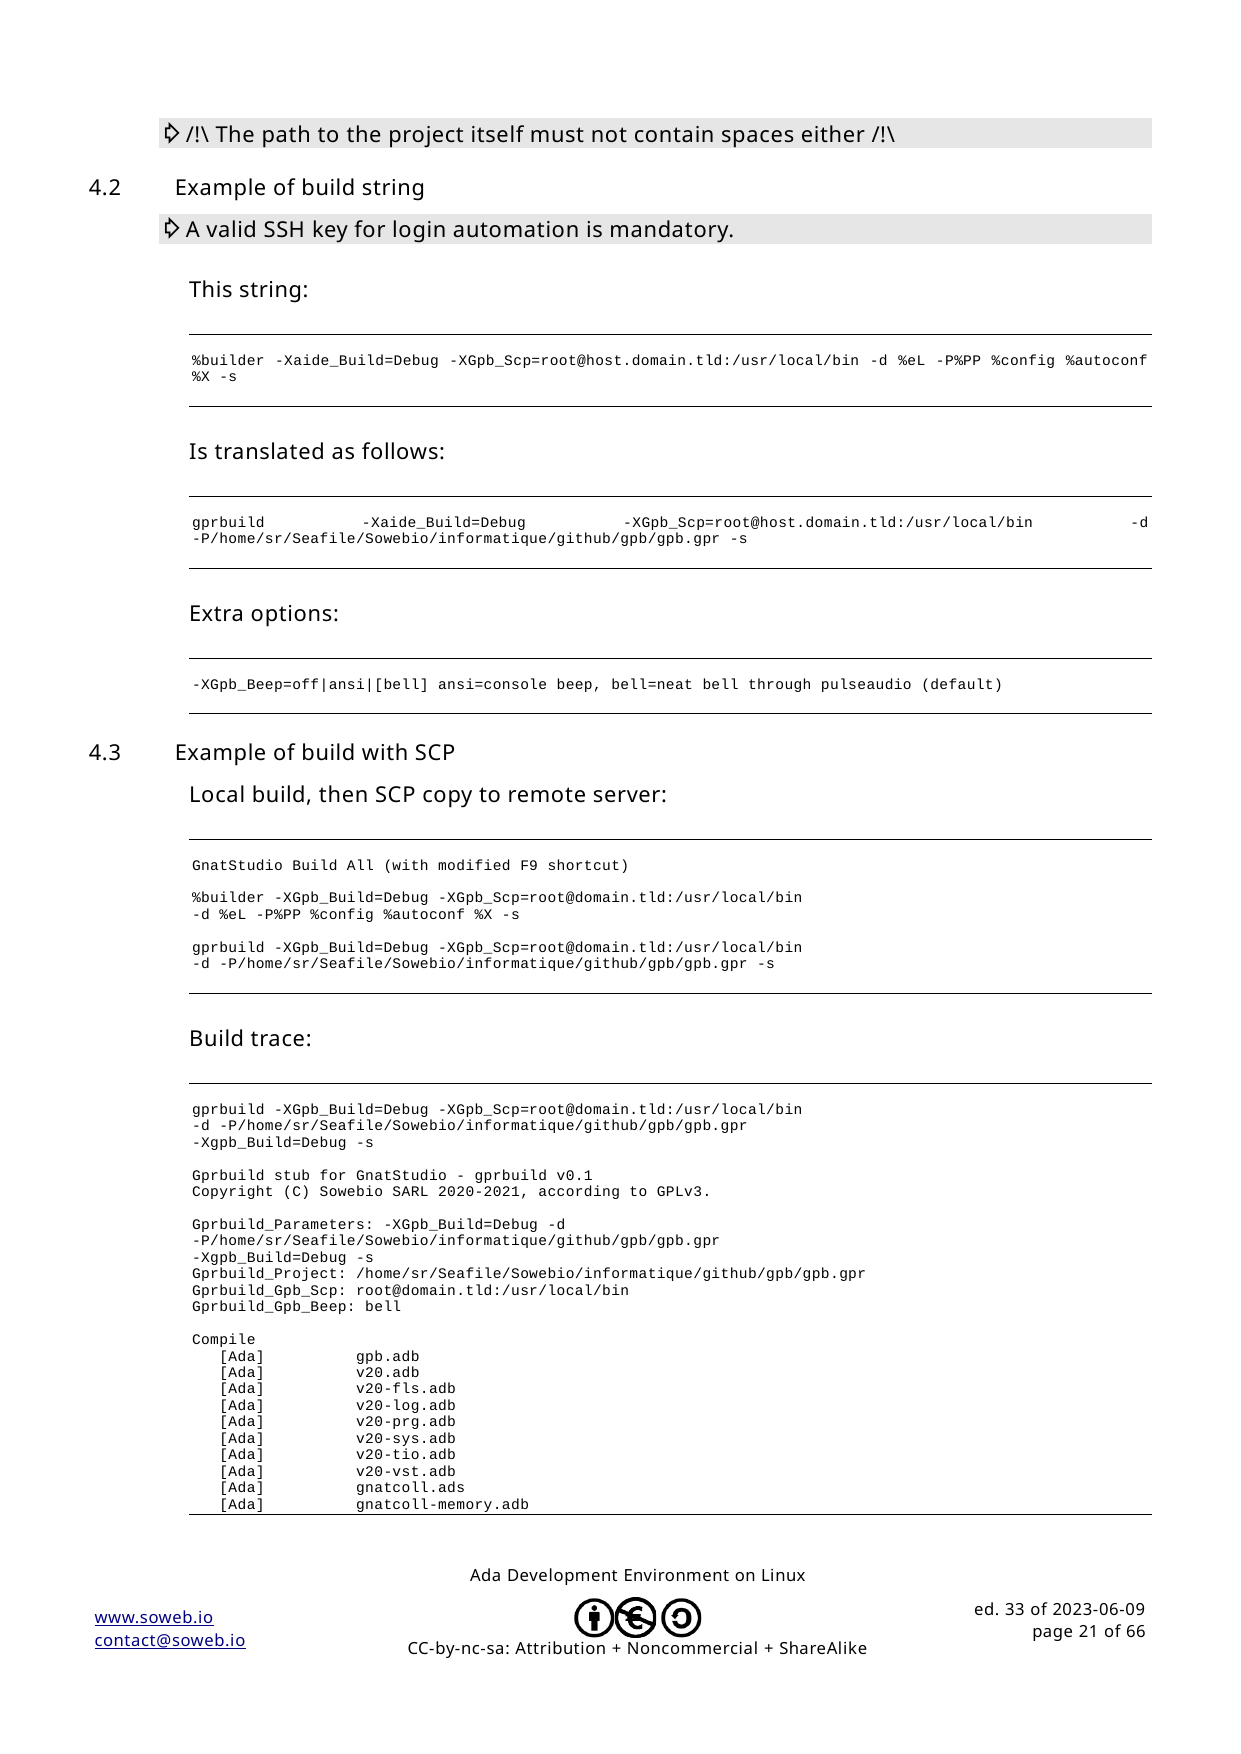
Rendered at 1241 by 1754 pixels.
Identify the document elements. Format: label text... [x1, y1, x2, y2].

list [Ada] v20-vst.adb [189, 1461, 1152, 1478]
list -XGpb_Beep=off|ansi|[bell] ansi=console beep, bell=neat bell through pulseaudio (default) [189, 674, 1152, 713]
list Gprbuild_Project: /home/sr/Seafile/Sowebio/informatique/github/gpb/gpb.gpr [189, 1264, 1152, 1280]
picture [660, 1597, 702, 1638]
list [Ada] v20-fls.adb [189, 1379, 1152, 1395]
list Gprbuild_Parameters: -XGpb_Build=Debug -d [189, 1214, 1152, 1231]
text Is translated as follows: [189, 436, 1152, 466]
list Gprbuild_Gpb_Scp: root@domain.tld:/usr/local/bin [189, 1280, 1152, 1297]
subtitle Example of build with SCP [88, 737, 1152, 767]
list -d %eL -P%PP %config %autoconf %X -s [189, 904, 1152, 937]
list A valid SSH key for login automation is mandatory. [159, 214, 1152, 244]
list [Ada] v20-prg.adb [189, 1412, 1152, 1428]
list Gprbuild_Gpb_Beep: bell [189, 1297, 1152, 1316]
list Compile [189, 1329, 1152, 1346]
text This string: [189, 274, 1152, 304]
list gprbuild -XGpb_Build=Debug -XGpb_Scp=root@domain.tld:/usr/local/bin [189, 937, 1152, 954]
list -Xgpb_Build=Debug -s [189, 1132, 1152, 1152]
list [Ada] v20-tio.adb [189, 1445, 1152, 1461]
list gprbuild -XGpb_Build=Debug -XGpb_Scp=root@domain.tld:/usr/local/bin [189, 1084, 1152, 1116]
list -d -P/home/sr/Seafile/Sowebio/informatique/github/gpb/gpb.gpr -s [189, 954, 1152, 993]
list GnatStudio Build All (with modified F9 shortcut) [189, 840, 1152, 874]
text Extra options: [189, 598, 1152, 628]
list [Ada] gpb.adb [189, 1346, 1152, 1362]
list Copyright (C) Sowebio SARL 2020-2021, according to GPLv3. [189, 1181, 1152, 1201]
list gprbuild -Xaide_Build=Debug -XGpb_Scp=root@host.domain.tld:/usr/local/bin -d -P/home/sr/Seafile/Sowebio/informatique/github/gpb/gpb.gpr -s [189, 497, 1152, 568]
list %builder -Xaide_Build=Debug -XGpb_Scp=root@host.domain.tld:/usr/local/bin -d %eL -P%PP %config %autoconf %X -s [189, 335, 1152, 406]
subtitle Example of build string [88, 172, 1152, 202]
list [Ada] v20.adb [189, 1362, 1152, 1379]
list [Ada] v20-sys.adb [189, 1428, 1152, 1445]
list %builder -XGpb_Build=Debug -XGpb_Scp=root@domain.tld:/usr/local/bin [189, 888, 1152, 904]
text Build trace: [189, 1023, 1152, 1083]
list Gprbuild stub for GnatStudio - gprbuild v0.1 [189, 1165, 1152, 1181]
list [Ada] gnatcoll-memory.adb [189, 1494, 1152, 1514]
list -Xgpb_Build=Debug -s [189, 1247, 1152, 1264]
list -d -P/home/sr/Seafile/Sowebio/informatique/github/gpb/gpb.gpr [189, 1116, 1152, 1132]
list [Ada] v20-log.adb [189, 1395, 1152, 1412]
list [Ada] gnatcoll.ads [189, 1478, 1152, 1494]
text Local build, then SCP copy to remote server: [189, 778, 1152, 808]
picture [573, 1597, 657, 1638]
list -P/home/sr/Seafile/Sowebio/informatique/github/gpb/gpb.gpr [189, 1231, 1152, 1247]
list /!\ The path to the project itself must not contain spaces either /!\ [159, 118, 1152, 148]
